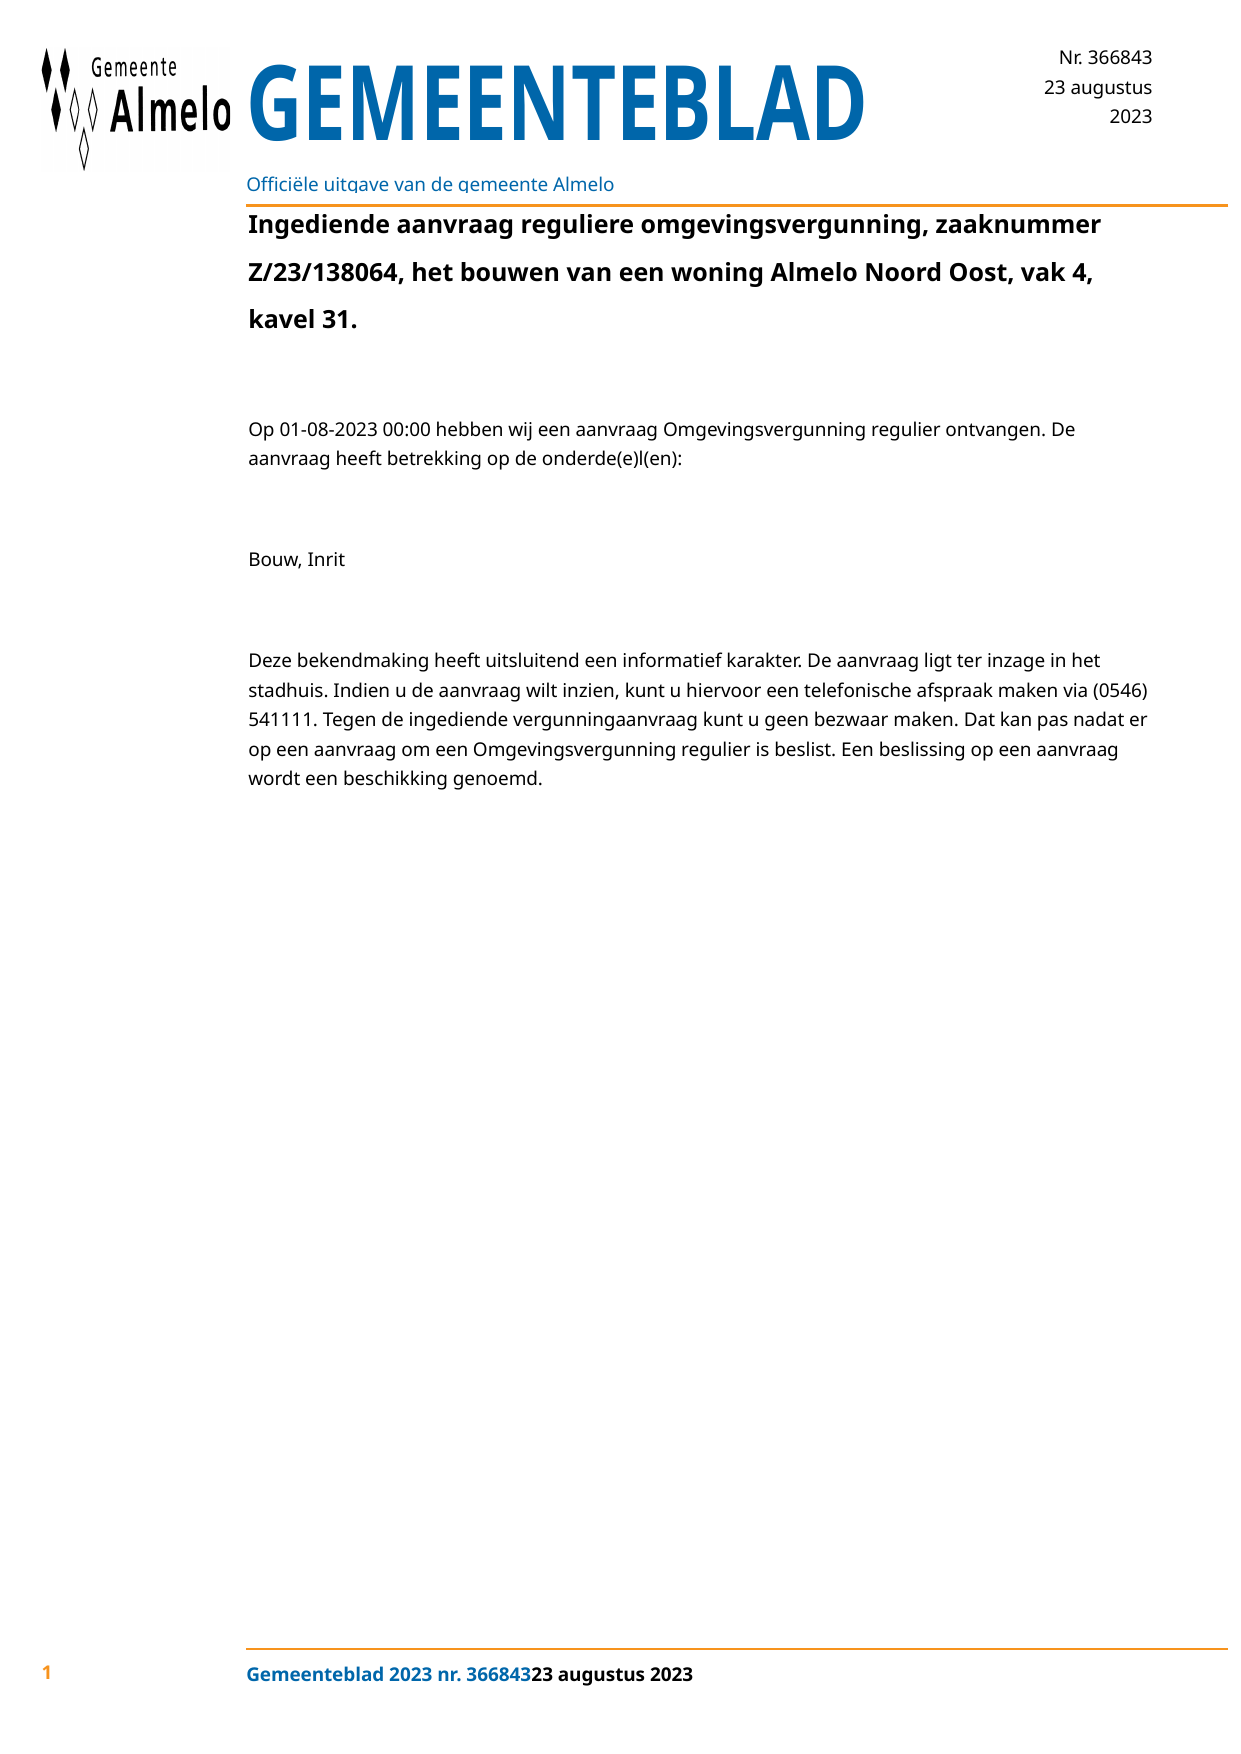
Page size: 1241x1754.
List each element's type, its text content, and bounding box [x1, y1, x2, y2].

picture [41, 47, 231, 172]
text Deze bekendmaking heeft uitsluitend een informatief karakter. De aanvraag ligt ter inzage in het stadhuis. Indien u de aanvraag wilt inzien, kunt u hiervoor een telefonische afspraak maken via (0546) 541111. Tegen de ingediende vergunningaanvraag kunt u geen bezwaar maken. Dat kan pas nadat er op een aanvraag om een Omgevingsvergunning regulier is beslist. Een beslissing op een aanvraag wordt een beschikking genoemd. [248, 647, 1152, 791]
text Ingediende aanvraag reguliere omgevingsvergunning, zaaknummer Z/23/138064, het bouwen van een woning Almelo Noord Oost, vak 4, kavel 31. [248, 207, 1152, 336]
text Op 01-08-2023 00:00 hebben wij een aanvraag Omgevingsvergunning regulier ontvangen. De aanvraag heeft betrekking op de onderde(e)l(en): [248, 416, 1152, 471]
text Bouw, Inrit [248, 546, 1152, 572]
